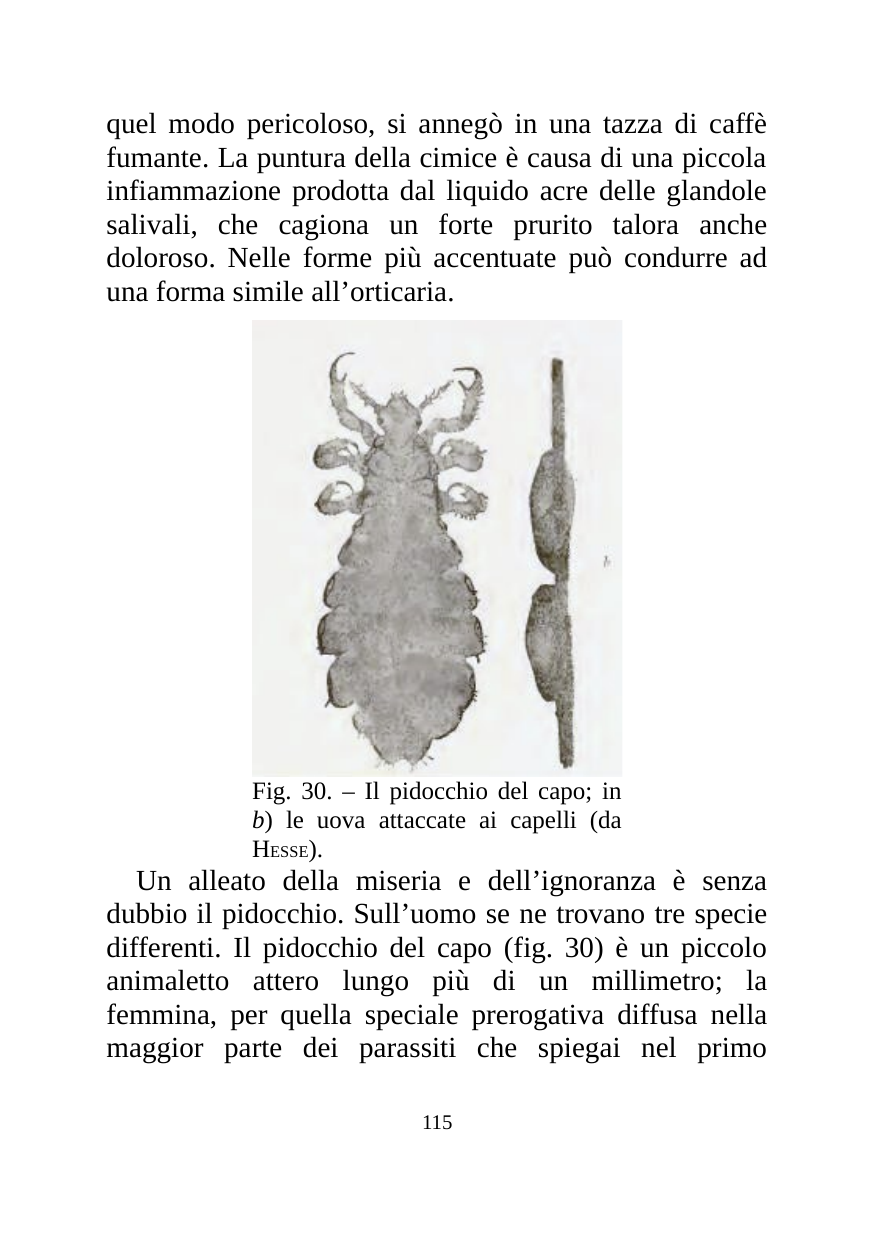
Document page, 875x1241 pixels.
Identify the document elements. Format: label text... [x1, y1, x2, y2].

text Fig. 30. – Il pidocchio del capo; in b) le uova attaccate ai capelli (da Hesse). [252, 777, 622, 863]
text Un alleato della miseria e dell’ignoranza è senza dubbio il pidocchio. Sull’uomo se ne trovano tre specie differenti. Il pidocchio del capo (fig. 30) è un piccolo animaletto attero lungo più di un millimetro; la femmina, per quella speciale prerogativa diffusa nella maggior parte dei parassiti che spiegai nel primo [106, 863, 768, 1064]
picture [252, 320, 623, 777]
text quel modo pericoloso, si annegò in una tazza di caffè fumante. La puntura della cimice è causa di una piccola infiammazione prodotta dal liquido acre delle glandole salivali, che cagiona un forte prurito talora anche doloroso. Nelle forme più accentuate può condurre ad una forma simile all’orticaria. [106, 106, 768, 307]
